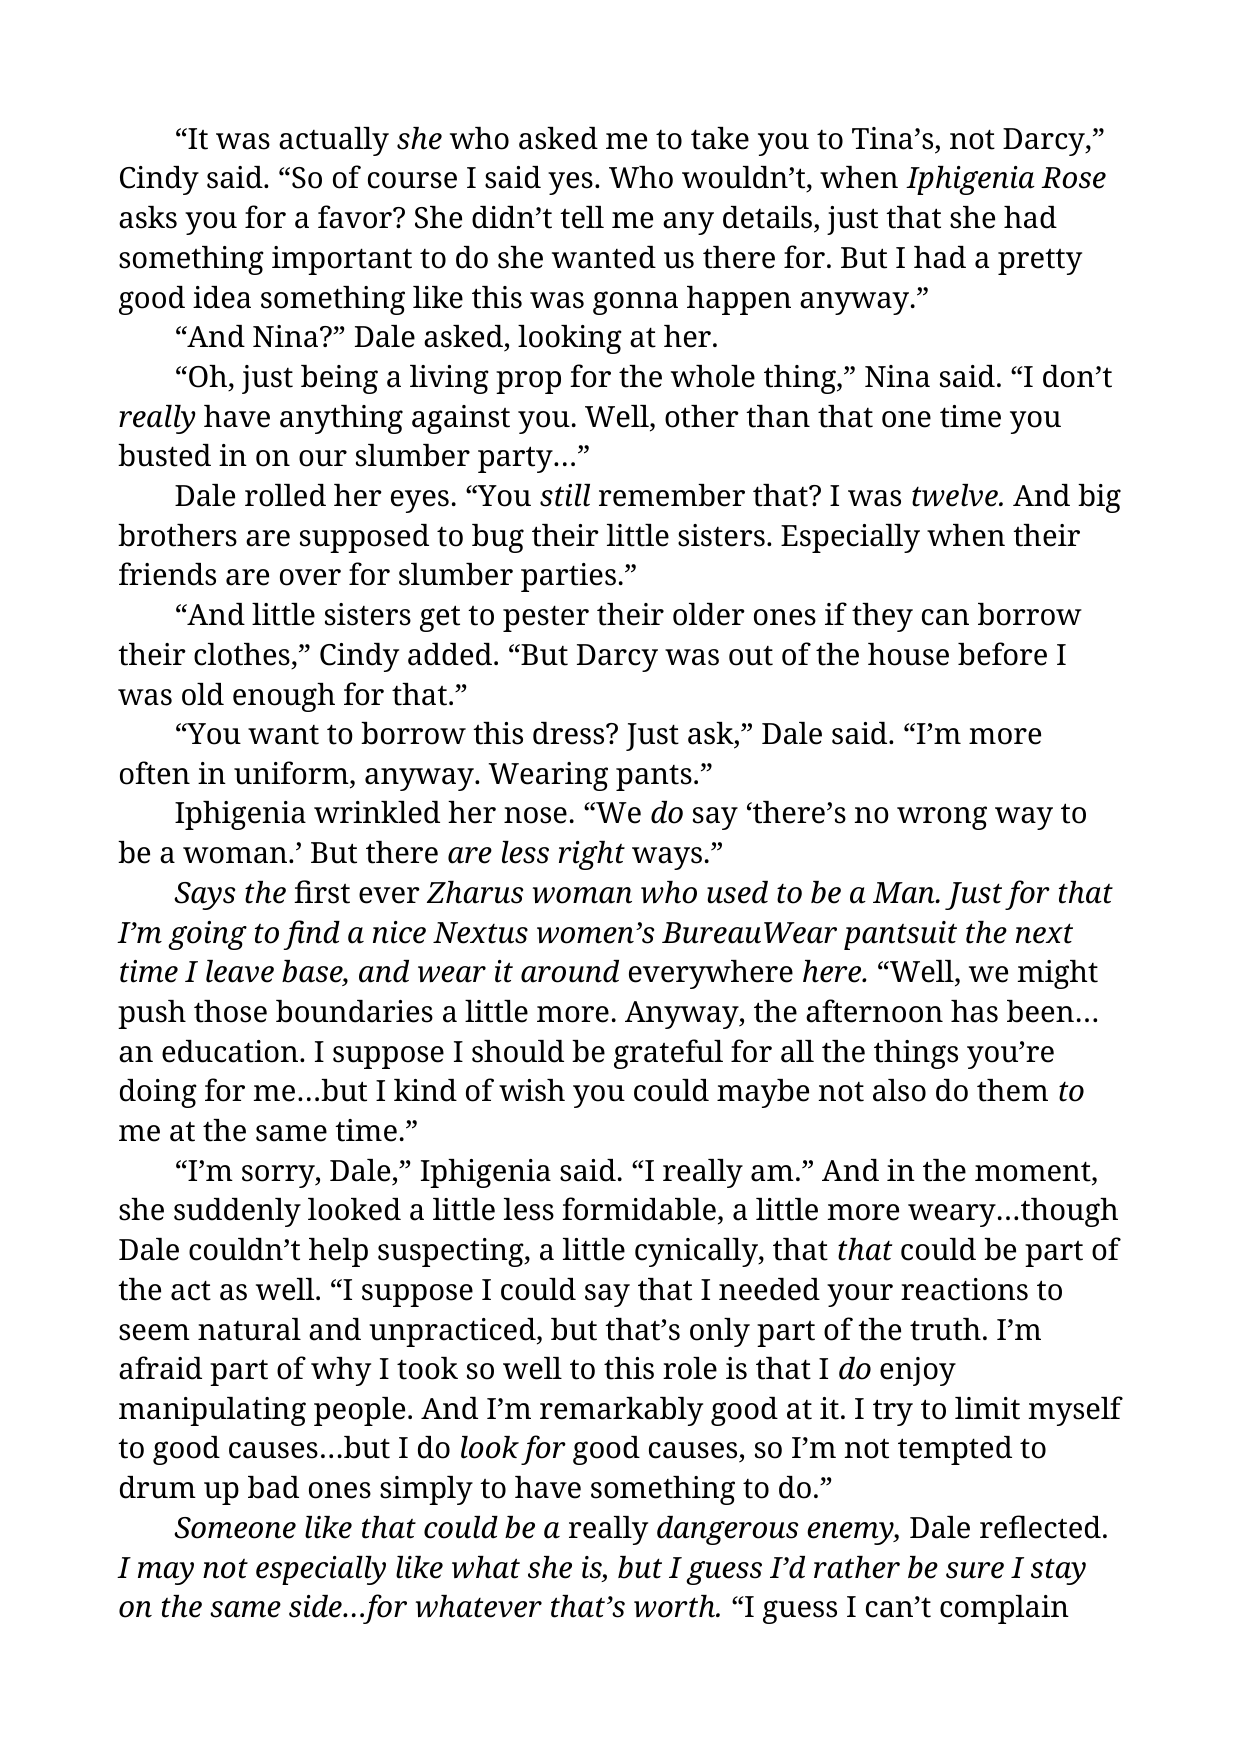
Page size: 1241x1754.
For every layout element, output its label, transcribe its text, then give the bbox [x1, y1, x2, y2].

text “It was actually she who asked me to take you to Tina’s, not Darcy,” Cindy said. “So of course I said yes. Who wouldn’t, when Iphigenia Rose asks you for a favor? She didn’t tell me any details, just that she had something important to do she wanted us there for. But I had a pretty good idea something like this was gonna happen anyway.” [118, 118, 1122, 317]
text “I’m sorry, Dale,” Iphigenia said. “I really am.” And in the moment, she suddenly looked a little less formidable, a little more weary…though Dale couldn’t help suspecting, a little cynically, that that could be part of the act as well. “I suppose I could say that I needed your reactions to seem natural and unpracticed, but that’s only part of the truth. I’m afraid part of why I took so well to this role is that I do enjoy manipulating people. And I’m remarkably good at it. I try to limit myself to good causes…but I do look for good causes, so I’m not tempted to drum up bad ones simply to have something to do.” [118, 1150, 1122, 1507]
text Someone like that could be a really dangerous enemy, Dale reflected. I may not especially like what she is, but I guess I’d rather be sure I stay on the same side…for whatever that’s worth. “I guess I can’t complain [118, 1507, 1122, 1626]
text “Oh, just being a living prop for the whole thing,” Nina said. “I don’t really have anything against you. Well, other than that one time you busted in on our slumber party…” [118, 356, 1122, 475]
text “And little sisters get to pester their older ones if they can borrow their clothes,” Cindy added. “But Darcy was out of the house before I was old enough for that.” [118, 594, 1122, 713]
text Iphigenia wrinkled her nose. “We do say ‘there’s no wrong way to be a woman.’ But there are less right ways.” [118, 793, 1122, 872]
text “And Nina?” Dale asked, looking at her. [118, 317, 1122, 356]
text “You want to borrow this dress? Just ask,” Dale said. “I’m more often in uniform, anyway. Wearing pants.” [118, 713, 1122, 793]
text Says the first ever Zharus woman who used to be a Man. Just for that I’m going to find a nice Nextus women’s BureauWear pantsuit the next time I leave base, and wear it around everywhere here. “Well, we might push those boundaries a little more. Anyway, the afternoon has been…an education. I suppose I should be grateful for all the things you’re doing for me…but I kind of wish you could maybe not also do them to me at the same time.” [118, 872, 1122, 1150]
text Dale rolled her eyes. “You still remember that? I was twelve. And big brothers are supposed to bug their little sisters. Especially when their friends are over for slumber parties.” [118, 475, 1122, 594]
